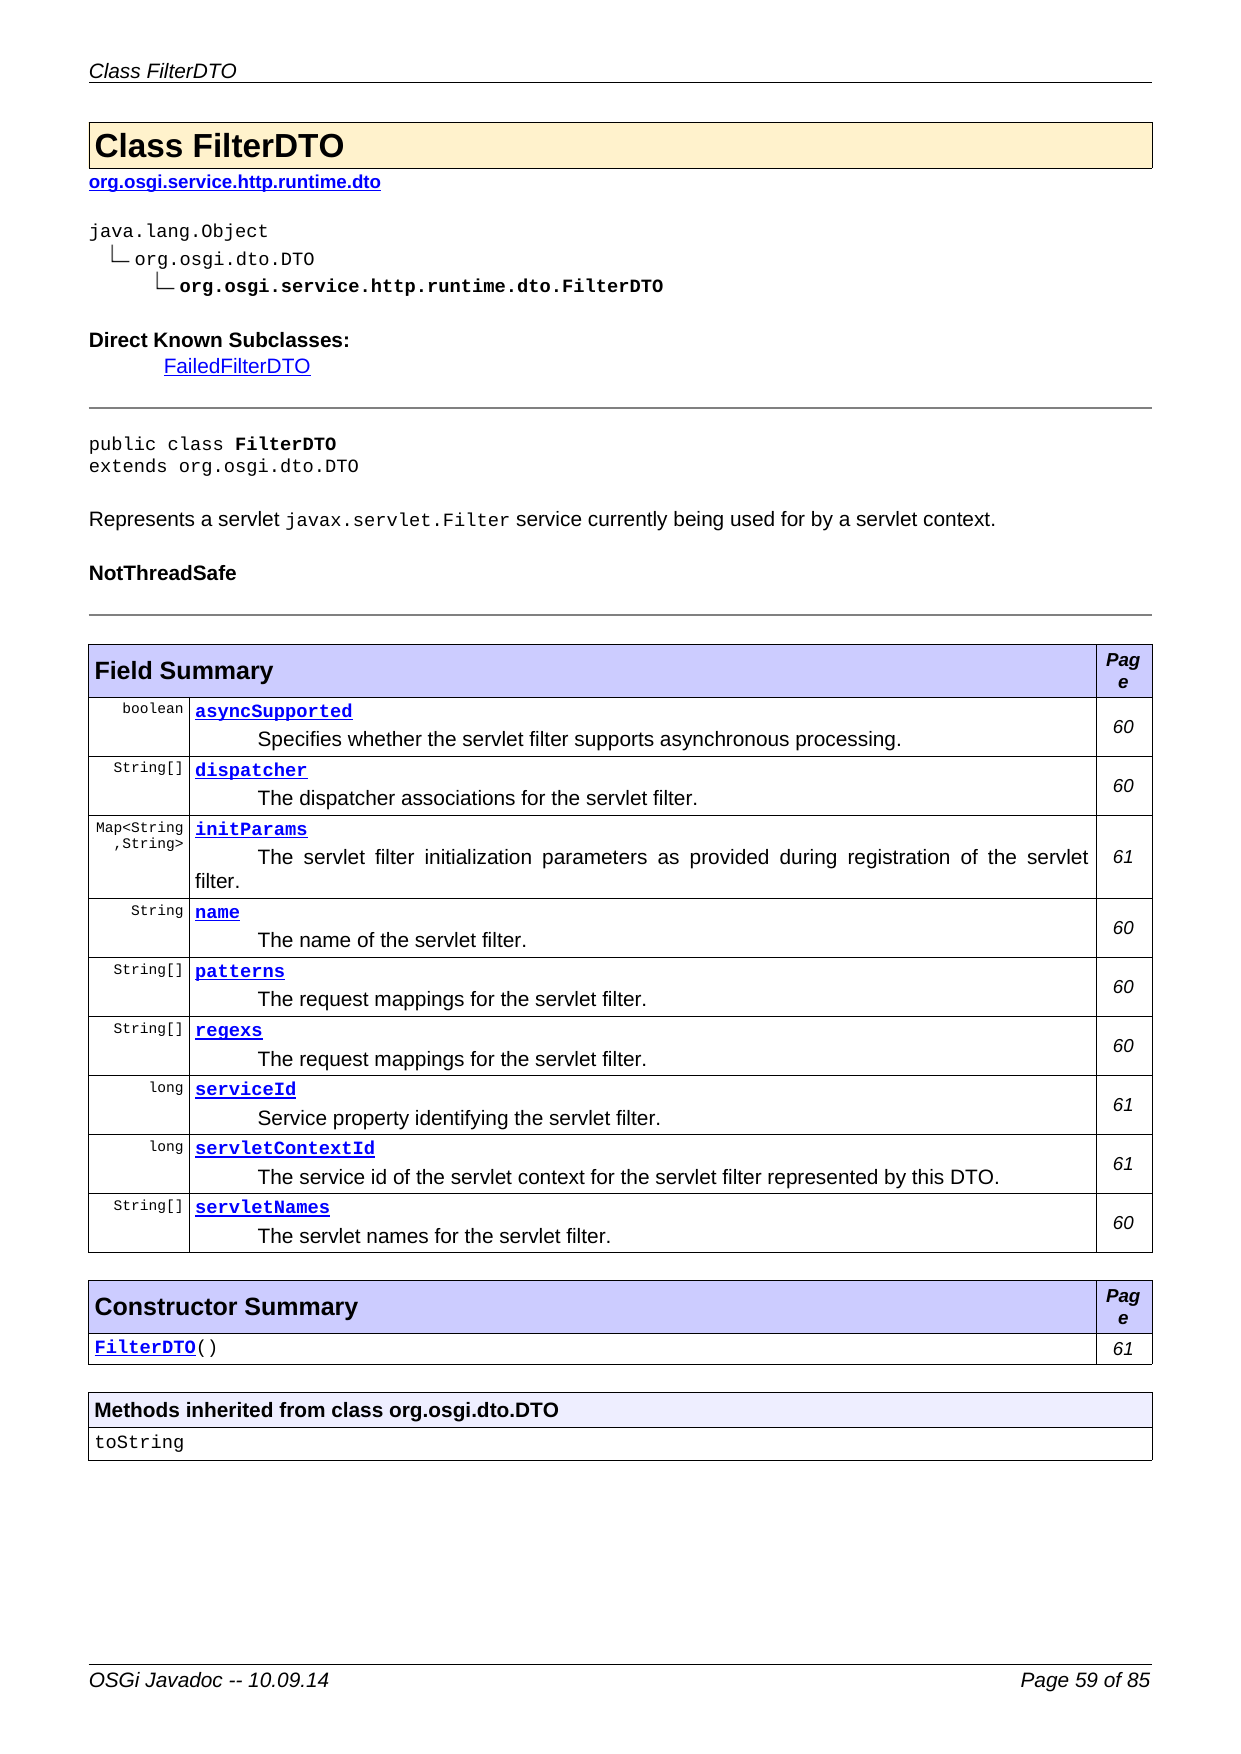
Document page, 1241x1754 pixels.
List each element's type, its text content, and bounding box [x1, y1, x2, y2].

text NotThreadSafe [88, 561, 1152, 585]
table_cell 54 [1097, 899, 1152, 957]
table_header Field Summary [89, 645, 1096, 697]
table_cell 55 [1097, 698, 1152, 756]
picture [156, 270, 180, 293]
table_header Page [1097, 1281, 1152, 1333]
picture [111, 243, 135, 266]
table_header Methods inherited from class org.osgi.dto.DTO [89, 1393, 1152, 1427]
text public class FilterDTO [88, 435, 1152, 456]
table_cell FilterDTO() [89, 1334, 1096, 1364]
table_header Page [1097, 645, 1152, 697]
table_cell serviceId Service property identifying the servlet filter. [190, 1076, 1096, 1134]
text org.osgi.service.http.runtime.dto.FilterDTO [88, 271, 1152, 298]
subtitle Direct Known Subclasses: [88, 327, 1152, 351]
text org.osgi.service.http.runtime.dto [88, 171, 1152, 193]
table_cell 55 [1097, 958, 1152, 1016]
table_cell 56 [1097, 1076, 1152, 1134]
table_cell String[] [89, 1017, 189, 1075]
table_cell 56 [1097, 1135, 1152, 1193]
table_header Constructor Summary [89, 1281, 1096, 1333]
table_cell String [89, 899, 189, 957]
text FailedFilterDTO [163, 354, 1152, 378]
table_cell name The name of the servlet filter. [190, 899, 1096, 957]
table_cell dispatcher The dispatcher associations for the servlet filter. [190, 757, 1096, 815]
table_cell long [89, 1135, 189, 1193]
table_cell regexs The request mappings for the servlet filter. [190, 1017, 1096, 1075]
table_cell String[] [89, 958, 189, 1016]
table_cell String[] [89, 1194, 189, 1252]
table_cell patterns The request mappings for the servlet filter. [190, 958, 1096, 1016]
text Represents a servlet javax.servlet.Filter service currently being used for by a servlet context. [88, 507, 1152, 532]
table_cell 55 [1097, 757, 1152, 815]
subtitle Class FilterDTO [90, 123, 1152, 168]
table_cell servletNames The servlet names for the servlet filter. [190, 1194, 1096, 1252]
table_cell servletContextId The service id of the servlet context for the servlet filter represented by this DTO. [190, 1135, 1096, 1193]
table_cell long [89, 1076, 189, 1134]
table_cell 56 [1097, 1334, 1152, 1364]
text org.osgi.dto.DTO [88, 243, 1152, 271]
table_cell initParams The servlet filter initialization parameters as provided during registration of the servlet filter. [190, 816, 1096, 898]
text java.lang.Object [88, 222, 1152, 243]
table_cell 55 [1097, 1194, 1152, 1252]
table_cell asyncSupported Specifies whether the servlet filter supports asynchronous processing. [190, 698, 1096, 756]
table_cell 55 [1097, 1017, 1152, 1075]
table_cell String[] [89, 757, 189, 815]
table_cell toString [89, 1428, 1152, 1460]
text extends org.osgi.dto.DTO [88, 456, 1152, 478]
table_cell Map<String,String> [89, 816, 189, 898]
table_cell boolean [89, 698, 189, 756]
table_cell 55 [1097, 816, 1152, 898]
